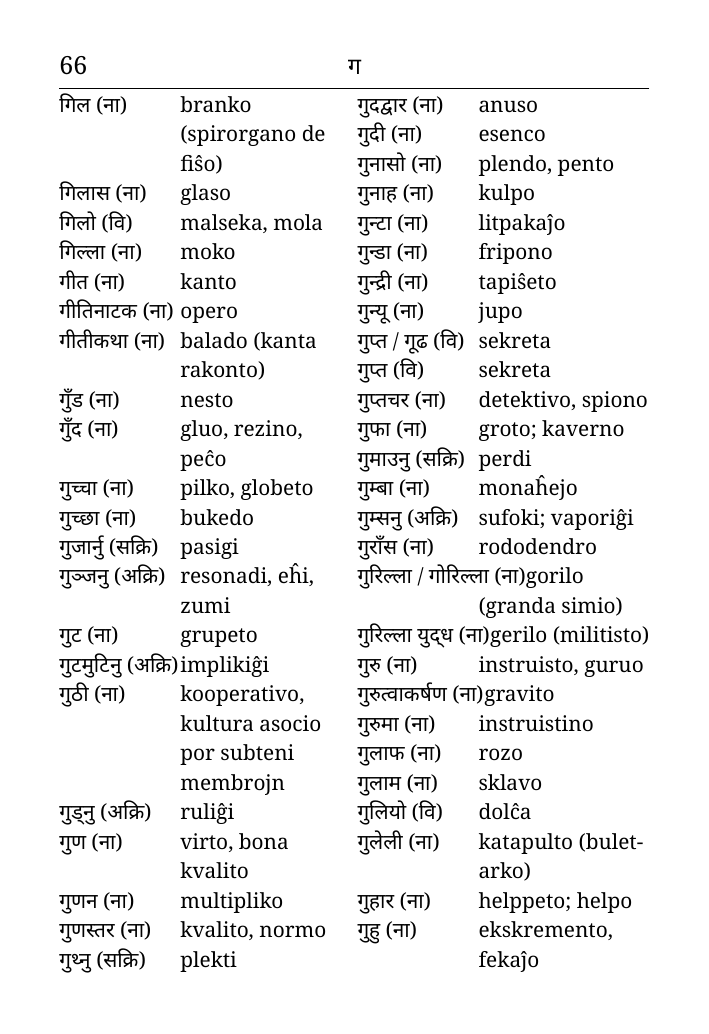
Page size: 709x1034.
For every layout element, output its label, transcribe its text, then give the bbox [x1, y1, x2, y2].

text गुटमुटिनु (अक्रि) implikiĝi [59, 649, 351, 678]
text गुजार्नु (सक्रि) pasigi [59, 531, 351, 560]
text गुण (ना) virto, bona kvalito [59, 826, 351, 884]
text गुरुत्वाकर्षण (ना) gravito [357, 678, 649, 708]
text गुदी (ना) esenco [357, 118, 649, 148]
text गुन्यू (ना) jupo [357, 295, 649, 324]
text गुड्नु (अक्रि) ruliĝi [59, 796, 351, 826]
text गुरिल्ला / गोरिल्ला (ना) gorilo (granda simio) [357, 560, 649, 619]
text गुणन (ना) multipliko [59, 884, 351, 914]
text गुञ्जनु (अक्रि) resonadi, eĥi, zumi [59, 560, 351, 619]
text गुरुमा (ना) instruistino [357, 708, 649, 737]
text गुन्द्री (ना) tapiŝeto [357, 266, 649, 295]
text गुच्चा (ना) pilko, globeto [59, 472, 351, 501]
text गुमाउनु (सक्रि) perdi [357, 442, 649, 472]
text गुन्डा (ना) fripono [357, 236, 649, 266]
text गुठी (ना) kooperativo, kultura asocio por subteni membrojn [59, 678, 351, 796]
text गुहु (ना) ekskremento, fekaĵo [357, 914, 649, 973]
text गुफा (ना) groto; kaverno [357, 413, 649, 442]
text गीतीकथा (ना) balado (kanta rakonto) [59, 324, 351, 383]
text गिलास (ना) glaso [59, 177, 351, 207]
text गुणस्तर (ना) kvalito, normo [59, 914, 351, 943]
text गुनाह (ना) kulpo [357, 177, 649, 207]
text गीतिनाटक (ना) opero [59, 295, 351, 324]
text गुरु (ना) instruisto, guruo [357, 649, 649, 678]
text गुम्बा (ना) monaĥejo [357, 472, 649, 501]
text गिल्ला (ना) moko [59, 236, 351, 266]
text गुरिल्ला युद्ध (ना) gerilo (militisto) [357, 619, 649, 649]
text गुम्सनु (अक्रि) sufoki; vaporiĝi [357, 501, 649, 531]
text गुप्त / गूढ (वि) sekreta [357, 324, 649, 354]
text गुलियो (वि) dolĉa [357, 796, 649, 826]
text गुप्त (वि) sekreta [357, 354, 649, 383]
text गुँड (ना) nesto [59, 383, 351, 413]
text गीत (ना) kanto [59, 266, 351, 295]
text गुराँस (ना) rododendro [357, 531, 649, 560]
text गुलेली (ना) katapulto (bulet-arko) [357, 826, 649, 884]
text गुदद्वार (ना) anuso [357, 89, 649, 118]
text गुट (ना) grupeto [59, 619, 351, 649]
text गुहार (ना) helppeto; helpo [357, 884, 649, 914]
text गुन्टा (ना) litpakaĵo [357, 207, 649, 236]
text गुथ्नु (सक्रि) plekti [59, 943, 351, 973]
text गुलाफ (ना) rozo [357, 737, 649, 767]
text गुनासो (ना) plendo, pento [357, 148, 649, 177]
text गुलाम (ना) sklavo [357, 767, 649, 796]
text गुच्छा (ना) bukedo [59, 501, 351, 531]
text गुँद (ना) gluo, rezino, peĉo [59, 413, 351, 472]
text गिलो (वि) malseka, mola [59, 207, 351, 236]
text गुप्तचर (ना) detektivo, spiono [357, 383, 649, 413]
text गिल (ना) branko (spirorgano de fiŝo) [59, 89, 351, 177]
